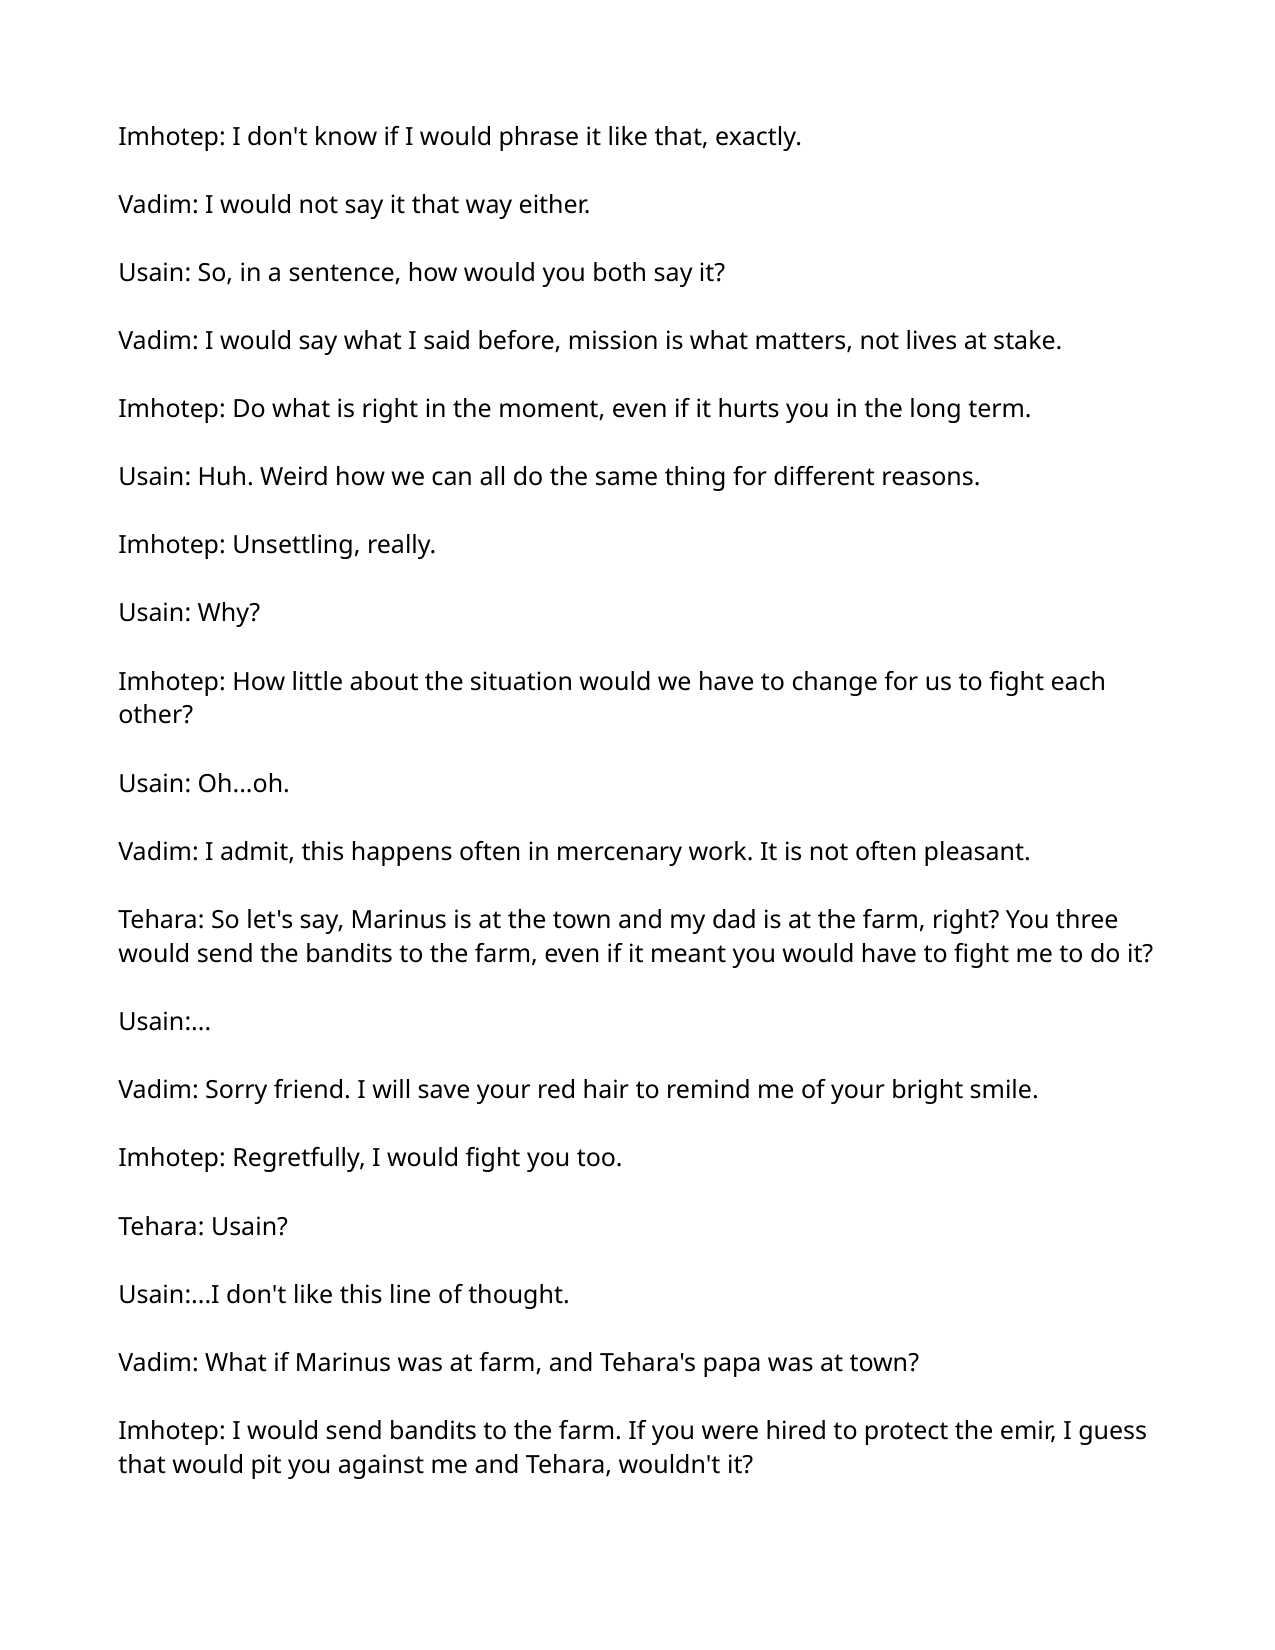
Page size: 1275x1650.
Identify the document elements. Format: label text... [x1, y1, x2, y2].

text Imhotep: I don't know if I would phrase it like that, exactly. [118, 118, 1157, 152]
text Usain:... [118, 1004, 1157, 1038]
text Usain:...I don't like this line of thought. [118, 1276, 1157, 1310]
text Usain: Oh...oh. [118, 765, 1157, 799]
text Tehara: Usain? [118, 1208, 1157, 1242]
text Tehara: So let's say, Marinus is at the town and my dad is at the farm, right? You three would send the bandits to the farm, even if it meant you would have to fight me to do it? [118, 902, 1157, 970]
text Usain: So, in a sentence, how would you both say it? [118, 254, 1157, 288]
text Imhotep: Do what is right in the moment, even if it hurts you in the long term. [118, 391, 1157, 425]
text Imhotep: Regretfully, I would fight you too. [118, 1140, 1157, 1174]
text Imhotep: Unsettling, really. [118, 527, 1157, 561]
text Vadim: I would not say it that way either. [118, 186, 1157, 220]
text Imhotep: How little about the situation would we have to change for us to fight each other? [118, 663, 1157, 731]
text Imhotep: I would send bandits to the farm. If you were hired to protect the emir, I guess that would pit you against me and Tehara, wouldn't it? [118, 1412, 1157, 1481]
text Vadim: I admit, this happens often in mercenary work. It is not often pleasant. [118, 833, 1157, 867]
text Vadim: What if Marinus was at farm, and Tehara's papa was at town? [118, 1344, 1157, 1378]
text Usain: Huh. Weird how we can all do the same thing for different reasons. [118, 459, 1157, 493]
text Vadim: Sorry friend. I will save your red hair to remind me of your bright smile. [118, 1072, 1157, 1106]
text Vadim: I would say what I said before, mission is what matters, not lives at stake. [118, 322, 1157, 357]
text Usain: Why? [118, 595, 1157, 629]
